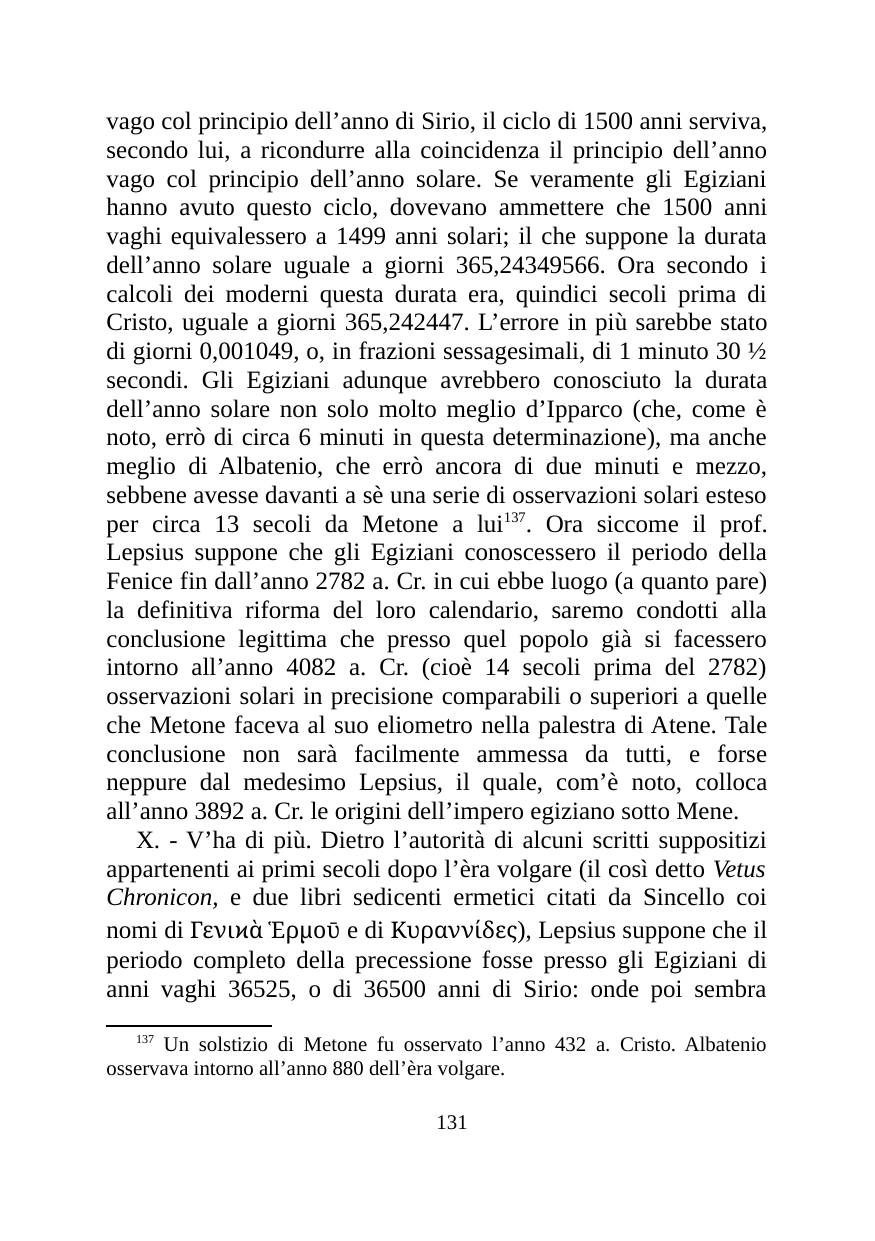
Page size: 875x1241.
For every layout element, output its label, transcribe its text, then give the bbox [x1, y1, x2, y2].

text Un solstizio di Metone fu osservato l’anno 432 a. Cristo. Albatenio osservava intorno all’anno 880 dell’èra volgare. [106, 1032, 768, 1080]
text X. - V’ha di più. Dietro l’autorità di alcuni scritti suppositizi appartenenti ai primi secoli dopo l’èra volgare (il così detto Vetus Chronicon, e due libri sedicenti ermetici citati da Sincello coi nomi di Γενιϰὰ Ἑρμοῡ e di Κυραννίδες), Lepsius suppone che il periodo completo della precessione fosse presso gli Egiziani di anni vaghi 36525, o di 36500 anni di Sirio: onde poi sembra [106, 825, 768, 1003]
text vago col principio dell’anno di Sirio, il ciclo di 1500 anni serviva, secondo lui, a ricondurre alla coincidenza il principio dell’anno vago col principio dell’anno solare. Se veramente gli Egiziani hanno avuto questo ciclo, dovevano ammettere che 1500 anni vaghi equivalessero a 1499 anni solari; il che suppone la durata dell’anno solare uguale a giorni 365,24349566. Ora secondo i calcoli dei moderni questa durata era, quindici secoli prima di Cristo, uguale a giorni 365,242447. L’errore in più sarebbe stato di giorni 0,001049, o, in frazioni sessagesimali, di 1 minuto 30 ½ secondi. Gli Egiziani adunque avrebbero conosciuto la durata dell’anno solare non solo molto meglio d’Ipparco (che, come è noto, errò di circa 6 minuti in questa determinazione), ma anche meglio di Albatenio, che errò ancora di due minuti e mezzo, sebbene avesse davanti a sè una serie di osservazioni solari esteso per circa 13 secoli da Metone a lui. Ora siccome il prof. Lepsius suppone che gli Egiziani conoscessero il periodo della Fenice fin dall’anno 2782 a. Cr. in cui ebbe luogo (a quanto pare) la definitiva riforma del loro calendario, saremo condotti alla conclusione legittima che presso quel popolo già si facessero intorno all’anno 4082 a. Cr. (cioè 14 secoli prima del 2782) osservazioni solari in precisione comparabili o superiori a quelle che Metone faceva al suo eliometro nella palestra di Atene. Tale conclusione non sarà facilmente ammessa da tutti, e forse neppure dal medesimo Lepsius, il quale, com’è noto, colloca all’anno 3892 a. Cr. le origini dell’impero egiziano sotto Mene. [106, 106, 768, 825]
